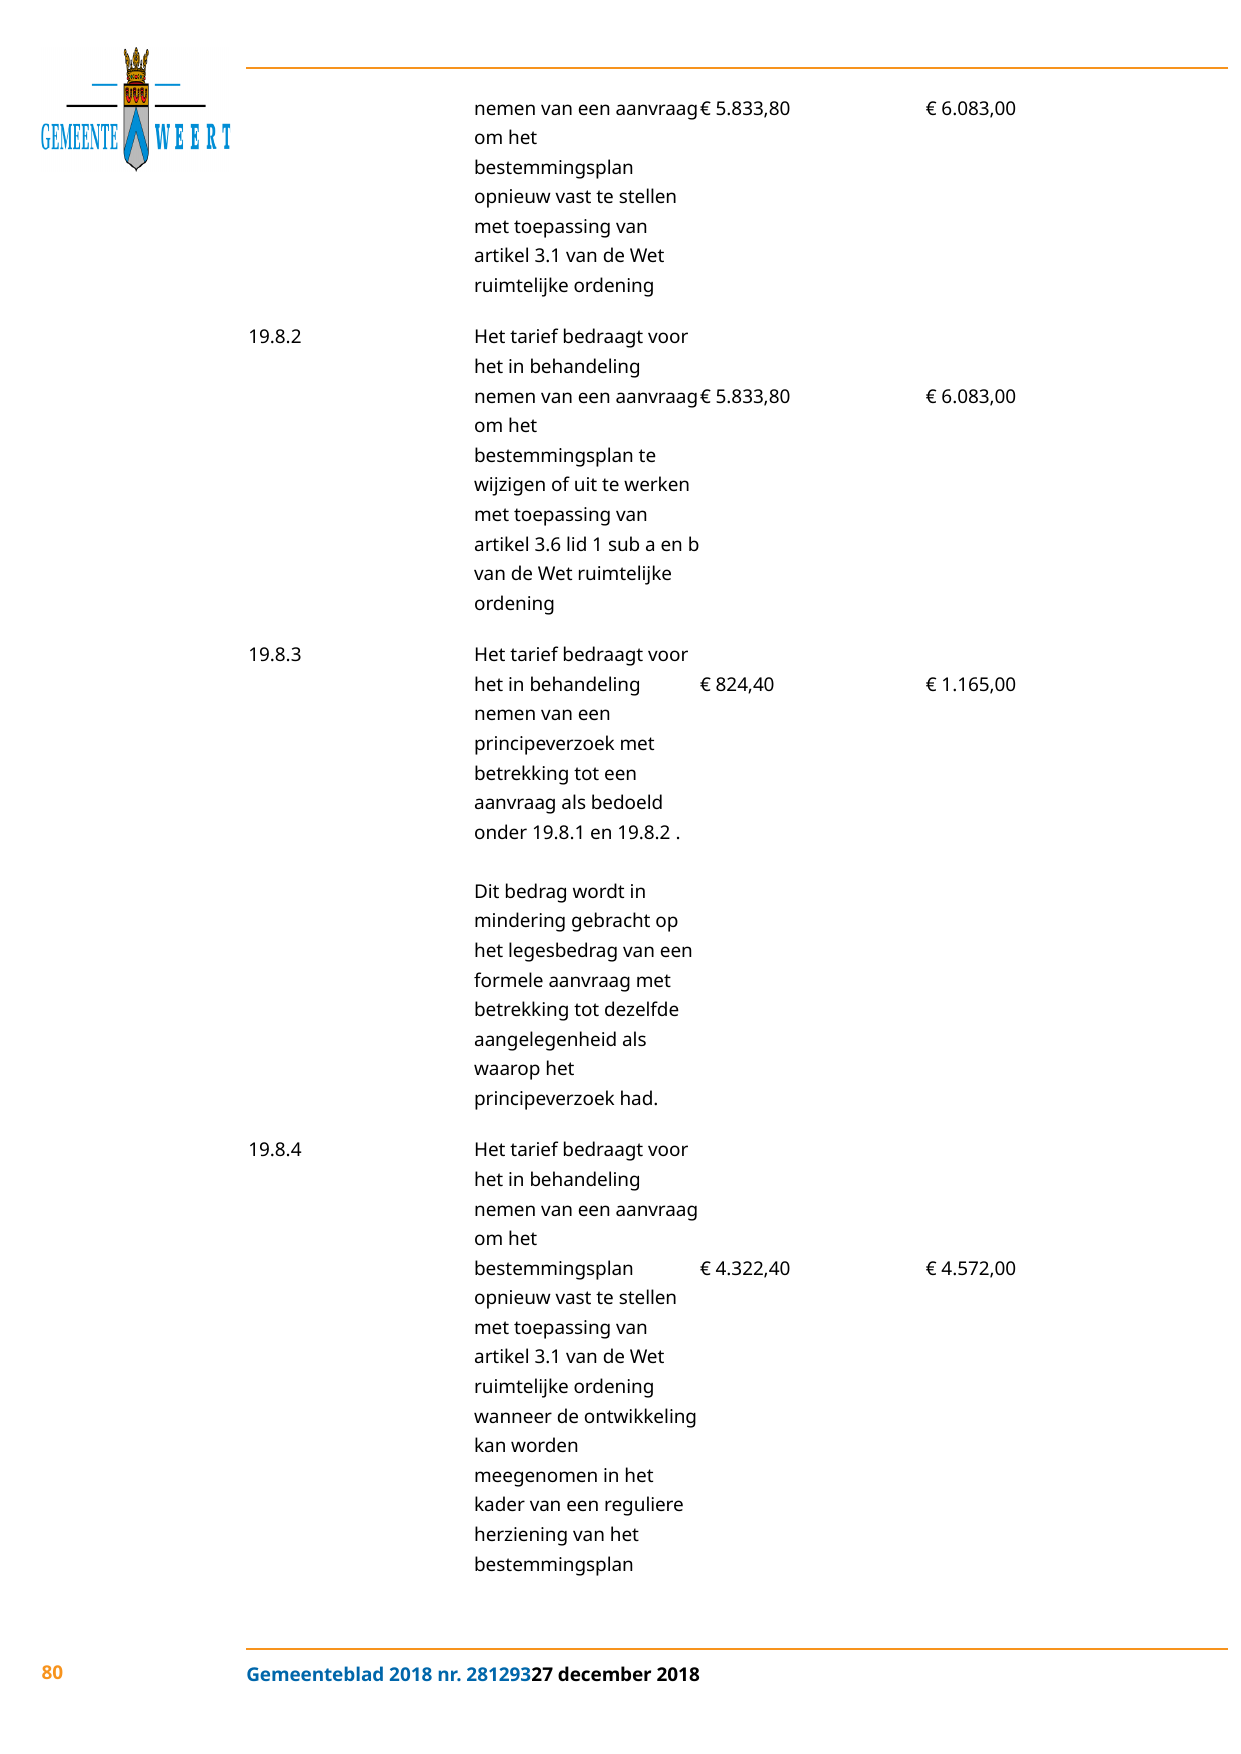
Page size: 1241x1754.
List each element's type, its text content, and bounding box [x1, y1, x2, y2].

table_cell [474, 298, 700, 324]
table_cell [474, 1577, 700, 1602]
table_cell [926, 616, 1152, 641]
table_cell Het tarief bedraagt voor het in behandeling nemen van een principeverzoek met betrekking tot een aanvraag als bedoeld onder 19.8.1 en 19.8.2 . Dit bedrag wordt in mindering gebracht op het legesbedrag van een formele aanvraag met betrekking tot dezelfde aangelegenheid als waarop het principeverzoek had. [474, 641, 700, 1111]
table_cell 19.8.2 [248, 324, 474, 616]
table_cell € 6.083,00 [926, 324, 1152, 616]
table_cell € 824,40 [700, 641, 926, 1111]
picture [41, 47, 231, 172]
table_cell € 6.083,00 [926, 95, 1152, 298]
table_cell Het tarief bedraagt voor het in behandeling nemen van een aanvraag om het bestemmingsplan opnieuw vast te stellen met toepassing van artikel 3.1 van de Wet ruimtelijke ordening wanneer de ontwikkeling kan worden meegenomen in het kader van een reguliere herziening van het bestemmingsplan [474, 1137, 700, 1577]
table_cell [248, 1111, 474, 1137]
table_cell [248, 616, 474, 641]
table_cell [926, 1577, 1152, 1602]
table_cell [248, 298, 474, 324]
table_cell [700, 616, 926, 641]
table_cell € 1.165,00 [926, 641, 1152, 1111]
table_cell € 5.833,80 [700, 324, 926, 616]
table_cell [474, 616, 700, 641]
table_cell [700, 298, 926, 324]
table_cell [248, 95, 474, 298]
table_cell 19.8.4 [248, 1137, 474, 1577]
table_cell [474, 1111, 700, 1137]
table_cell [700, 1577, 926, 1602]
table_cell € 4.572,00 [926, 1137, 1152, 1577]
table_cell 19.8.3 [248, 641, 474, 1111]
table_cell [926, 1111, 1152, 1137]
table_cell [700, 1111, 926, 1137]
table_cell nemen van een aanvraag om het bestemmingsplan opnieuw vast te stellen met toepassing van artikel 3.1 van de Wet ruimtelijke ordening [474, 95, 700, 298]
table_cell € 4.322,40 [700, 1137, 926, 1577]
table_cell Het tarief bedraagt voor het in behandeling nemen van een aanvraag om het bestemmingsplan te wijzigen of uit te werken met toepassing van artikel 3.6 lid 1 sub a en b van de Wet ruimtelijke ordening [474, 324, 700, 616]
table_cell [248, 1577, 474, 1602]
table_cell [926, 298, 1152, 324]
table_cell € 5.833,80 [700, 95, 926, 298]
